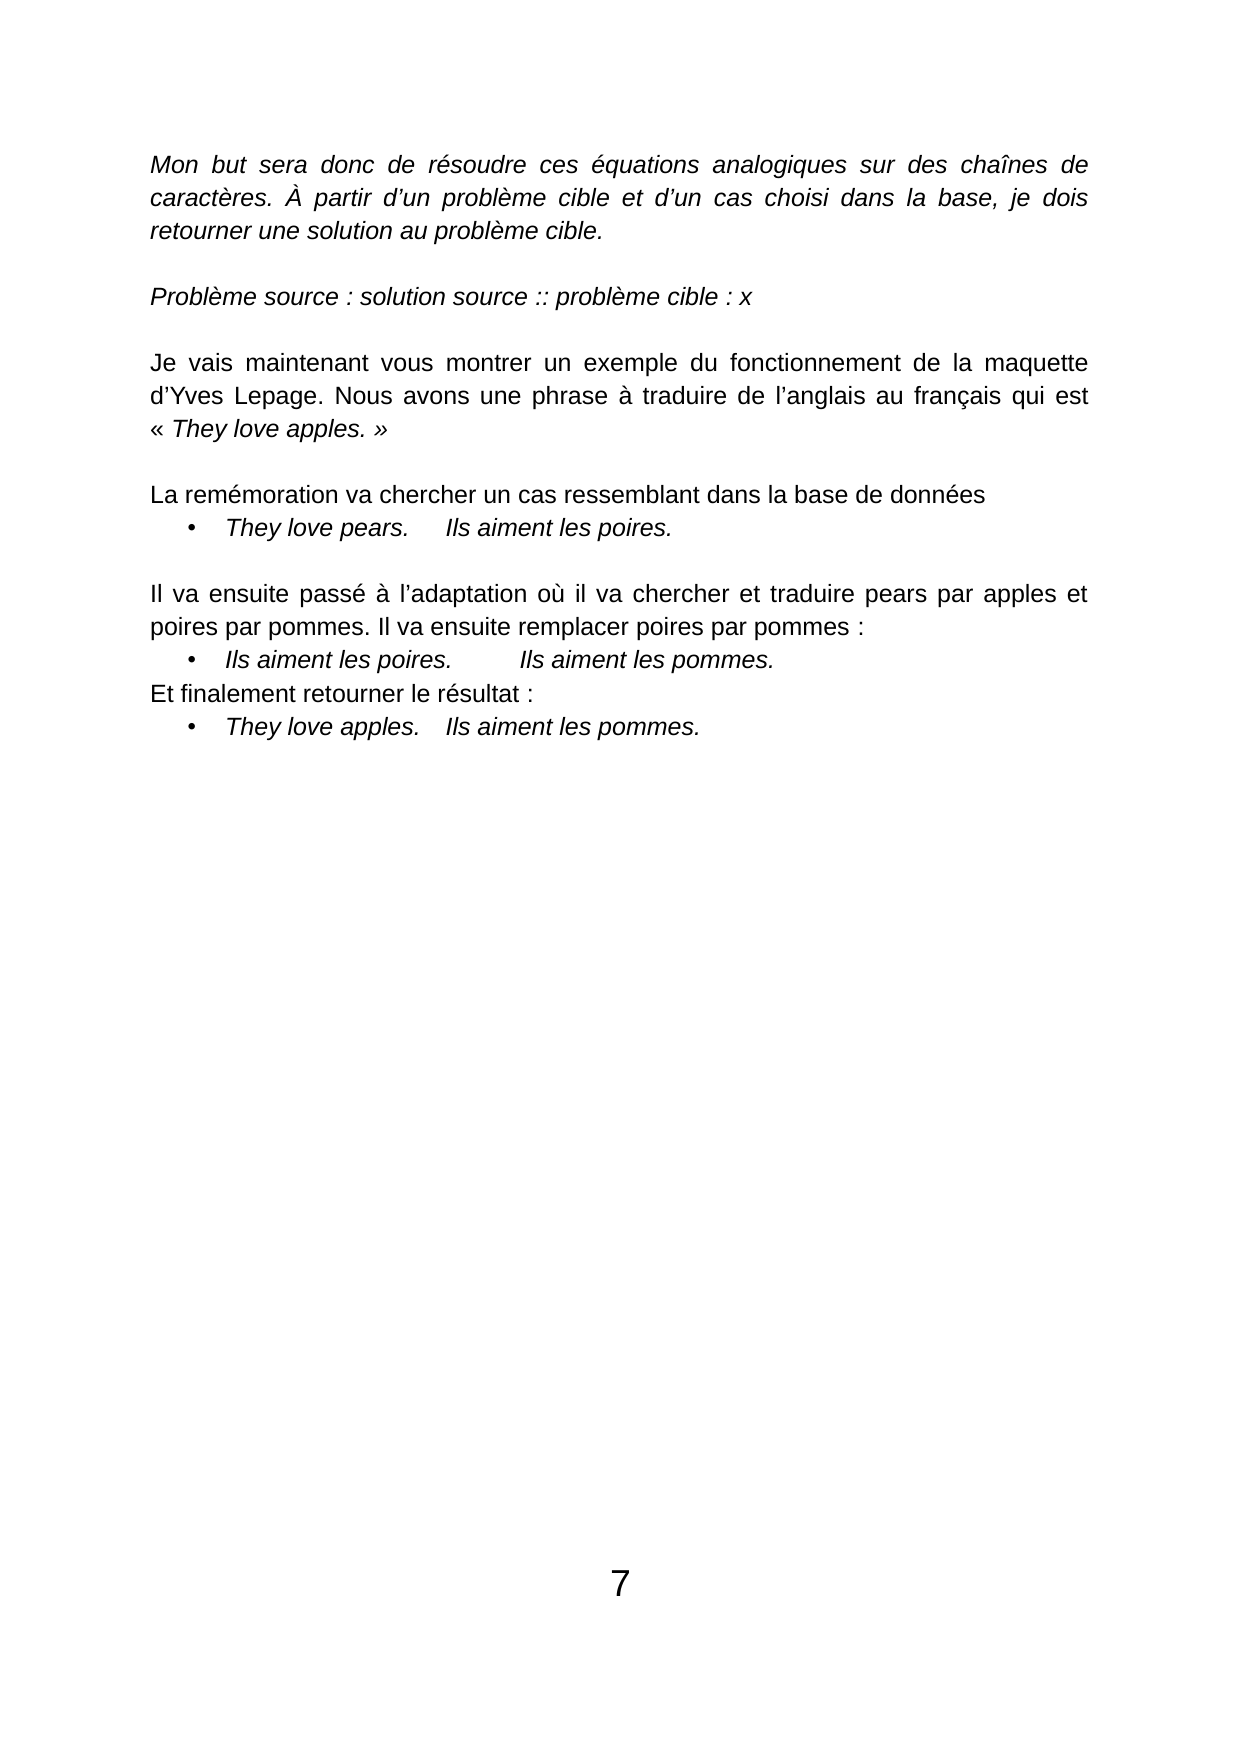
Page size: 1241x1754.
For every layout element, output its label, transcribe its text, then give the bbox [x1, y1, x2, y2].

list Ils aiment les poires. Ils aiment les pommes. [187, 645, 1090, 674]
list They love pears. Ils aiment les poires. [187, 513, 1090, 542]
text Mon but sera donc de résoudre ces équations analogiques sur des chaînes de caractères. À partir d’un problème cible et d’un cas choisi dans la base, je dois retourner une solution au problème cible. [150, 150, 1090, 245]
text Il va ensuite passé à l’adaptation où il va chercher et traduire pears par apples et poires par pommes. Il va ensuite remplacer poires par pommes : [150, 579, 1090, 641]
text Problème source : solution source :: problème cible : x [150, 282, 1090, 311]
list They love apples. Ils aiment les pommes. [187, 712, 1090, 740]
text Je vais maintenant vous montrer un exemple du fonctionnement de la maquette d’Yves Lepage. Nous avons une phrase à traduire de l’anglais au français qui est « They love apples. » [150, 348, 1090, 443]
text Et finalement retourner le résultat : [150, 678, 1090, 707]
text La remémoration va chercher un cas ressemblant dans la base de données [150, 480, 1090, 509]
